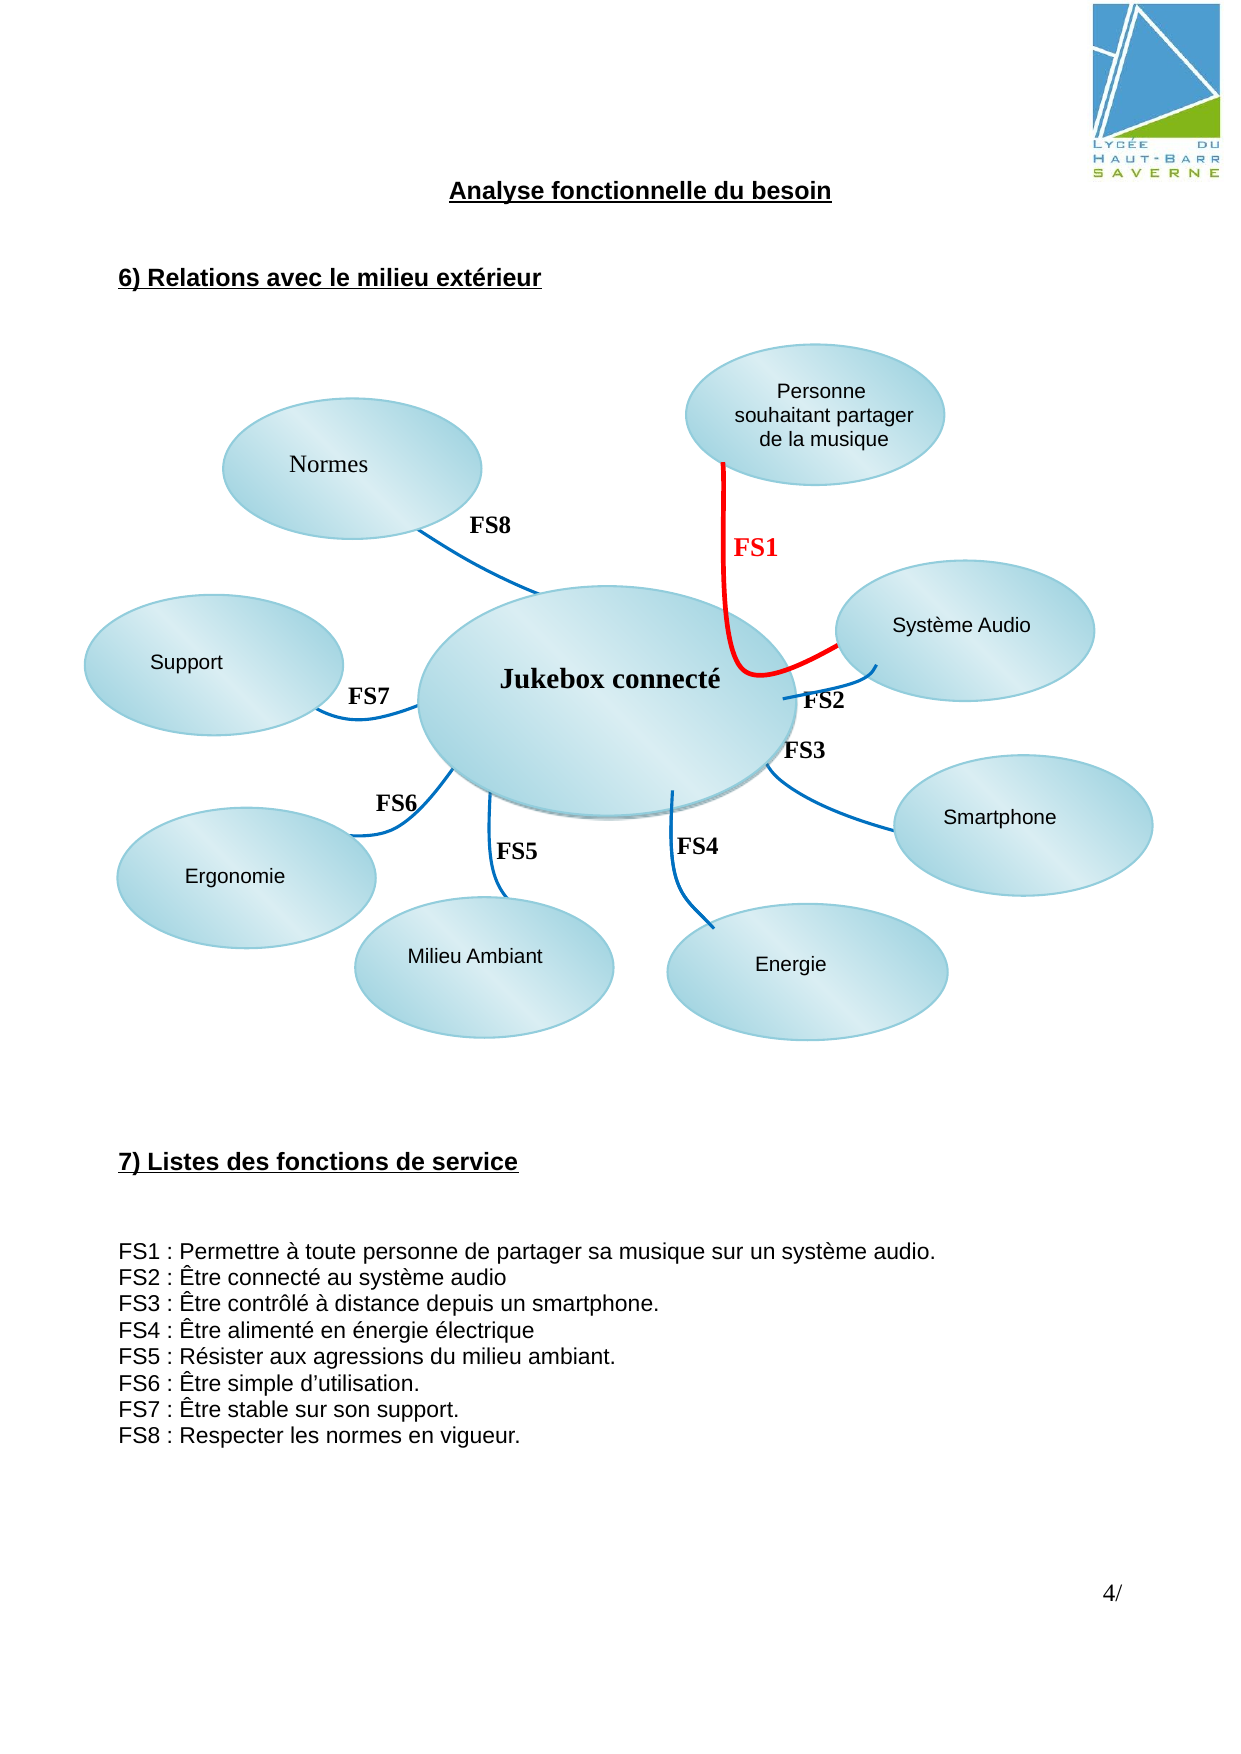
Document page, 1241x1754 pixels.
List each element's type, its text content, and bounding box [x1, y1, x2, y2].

text FS3 : Être contrôlé à distance depuis un smartphone. [118, 1290, 1122, 1317]
text 6) Relations avec le milieu extérieur [118, 263, 1122, 291]
text 7) Listes des fonctions de service [118, 1147, 1122, 1175]
text FS6 : Être simple d’utilisation. [118, 1369, 1122, 1396]
text Analyse fonctionnelle du besoin [118, 176, 1122, 205]
text FS7 : Être stable sur son support. [118, 1396, 1122, 1422]
text FS5 : Résister aux agressions du milieu ambiant. [118, 1343, 1122, 1369]
picture [1087, 0, 1224, 185]
text FS4 : Être alimenté en énergie électrique [118, 1317, 1122, 1343]
text FS8 : Respecter les normes en vigueur. [118, 1422, 1122, 1448]
text FS1 : Permettre à toute personne de partager sa musique sur un système audio. [118, 1238, 1122, 1264]
text FS2 : Être connecté au système audio [118, 1264, 1122, 1290]
